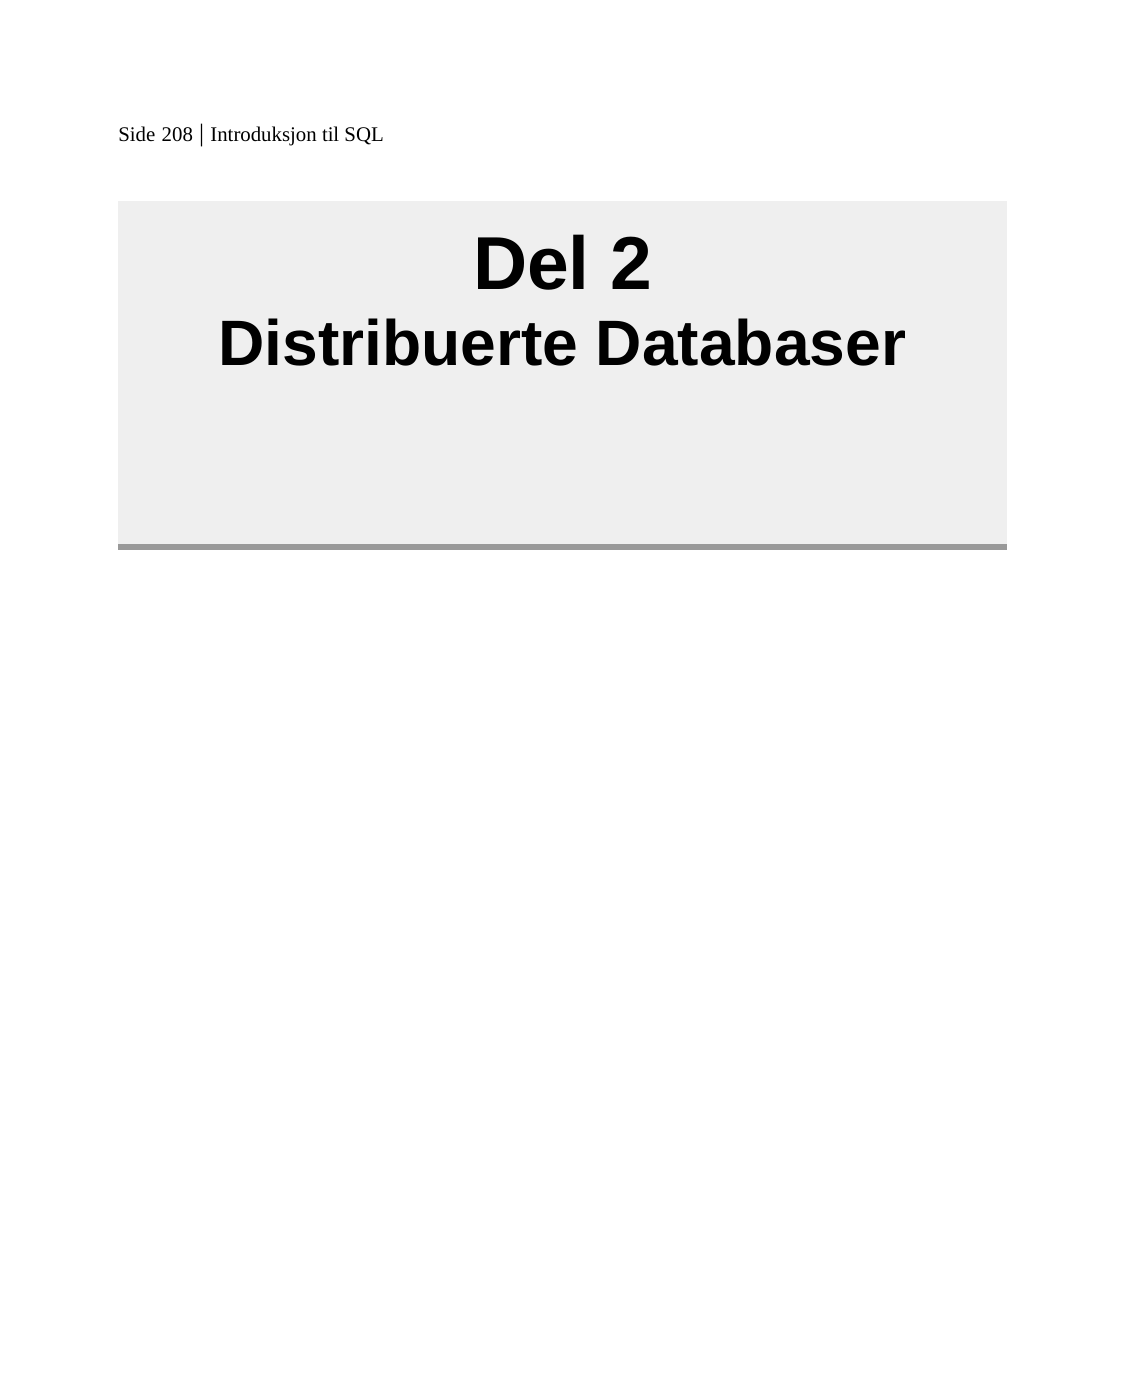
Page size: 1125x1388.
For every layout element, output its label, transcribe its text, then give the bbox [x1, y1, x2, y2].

subtitle Del 2 Distribuerte Databaser [118, 201, 1007, 544]
